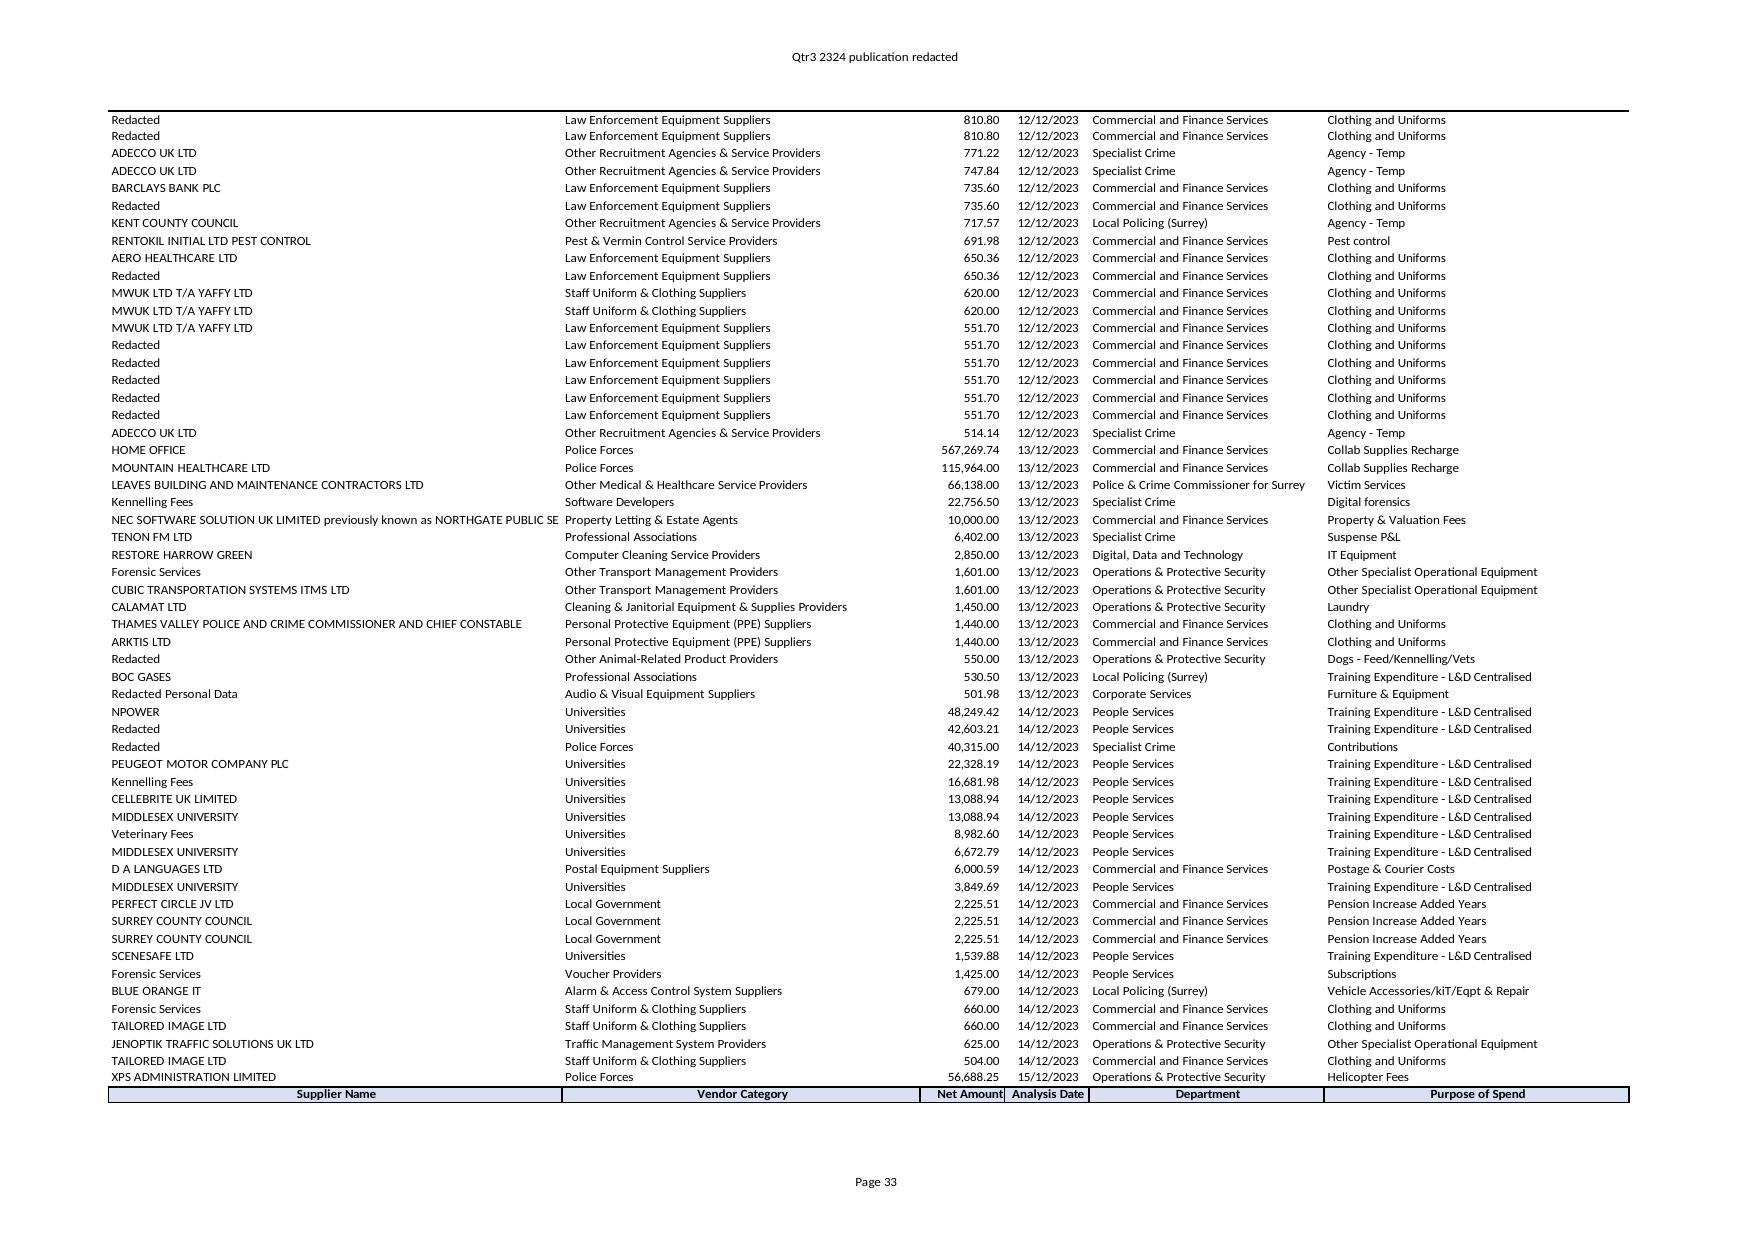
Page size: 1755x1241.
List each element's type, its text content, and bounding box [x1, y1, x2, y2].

table_cell Redacted [108, 721, 562, 739]
table_cell Other Animal-Related Product Providers [562, 652, 920, 669]
table_cell 10,000.00 [920, 512, 1004, 529]
table_header Supplier Name [109, 1088, 561, 1102]
table_cell 551.70 [920, 372, 1004, 390]
table_cell Kennelling Fees [108, 495, 562, 512]
table_cell 12/12/2023 [1004, 338, 1089, 355]
table_header Analysis Date [1005, 1088, 1088, 1102]
table_cell Helicopter Fees [1324, 1071, 1629, 1086]
table_cell Commercial and Finance Services [1089, 861, 1324, 879]
table_cell 66,138.00 [920, 477, 1004, 494]
table_cell 13/12/2023 [1004, 687, 1089, 704]
table_cell Laundry [1324, 599, 1629, 617]
table_cell Clothing and Uniforms [1324, 355, 1629, 372]
table_cell Local Government [562, 931, 920, 948]
table_cell 501.98 [920, 687, 1004, 704]
table_cell People Services [1089, 966, 1324, 983]
table_cell 13/12/2023 [1004, 495, 1089, 512]
table_cell Police Forces [562, 739, 920, 756]
table_cell People Services [1089, 949, 1324, 966]
table_cell Law Enforcement Equipment Suppliers [562, 355, 920, 372]
table_cell People Services [1089, 704, 1324, 721]
table_cell KENT COUNTY COUNCIL [108, 215, 562, 233]
table_cell Clothing and Uniforms [1324, 390, 1629, 407]
table_cell Clothing and Uniforms [1324, 268, 1629, 285]
table_cell 14/12/2023 [1004, 931, 1089, 948]
table_cell People Services [1089, 791, 1324, 809]
table_cell XPS ADMINISTRATION LIMITED [108, 1071, 562, 1086]
table_cell Redacted [108, 128, 562, 146]
table_cell 14/12/2023 [1004, 721, 1089, 739]
table_cell THAMES VALLEY POLICE AND CRIME COMMISSIONER AND CHIEF CONSTABLE [108, 617, 562, 634]
table_cell 810.80 [920, 128, 1004, 146]
table_cell Commercial and Finance Services [1089, 303, 1324, 320]
table_cell Law Enforcement Equipment Suppliers [562, 372, 920, 390]
table_cell Other Recruitment Agencies & Service Providers [562, 163, 920, 181]
table_cell Commercial and Finance Services [1089, 390, 1324, 407]
table_cell Furniture & Equipment [1324, 687, 1629, 704]
table_cell Universities [562, 809, 920, 826]
table_header Net Amount [921, 1088, 1004, 1102]
table_cell Audio & Visual Equipment Suppliers [562, 687, 920, 704]
table_cell 13/12/2023 [1004, 582, 1089, 599]
table_cell Law Enforcement Equipment Suppliers [562, 268, 920, 285]
table_cell 679.00 [920, 984, 1004, 1001]
table_cell 6,672.79 [920, 844, 1004, 861]
table_cell Training Expenditure - L&D Centralised [1324, 826, 1629, 844]
table_cell Commercial and Finance Services [1089, 512, 1324, 529]
table_cell 12/12/2023 [1004, 425, 1089, 442]
table_cell Police Forces [562, 1071, 920, 1086]
table_cell Redacted [108, 338, 562, 355]
table_cell Clothing and Uniforms [1324, 1001, 1629, 1018]
table_cell 12/12/2023 [1004, 181, 1089, 198]
table_cell 14/12/2023 [1004, 1018, 1089, 1036]
table_cell Training Expenditure - L&D Centralised [1324, 721, 1629, 739]
table_cell MOUNTAIN HEALTHCARE LTD [108, 460, 562, 477]
table_cell 14/12/2023 [1004, 826, 1089, 844]
table_cell JENOPTIK TRAFFIC SOLUTIONS UK LTD [108, 1036, 562, 1053]
table_cell 40,315.00 [920, 739, 1004, 756]
table_cell Training Expenditure - L&D Centralised [1324, 791, 1629, 809]
table_cell Commercial and Finance Services [1089, 1001, 1324, 1018]
table_cell HOME OFFICE [108, 442, 562, 460]
table_cell Pest control [1324, 233, 1629, 250]
table_cell 6,402.00 [920, 529, 1004, 547]
table_cell 1,450.00 [920, 599, 1004, 617]
table_cell 14/12/2023 [1004, 1036, 1089, 1053]
table_cell 12/12/2023 [1004, 268, 1089, 285]
table_cell 12/12/2023 [1004, 320, 1089, 337]
table_cell 650.36 [920, 250, 1004, 268]
table_cell Operations & Protective Security [1089, 652, 1324, 669]
table_cell Cleaning & Janitorial Equipment & Supplies Providers [562, 599, 920, 617]
table_cell Commercial and Finance Services [1089, 320, 1324, 337]
table_cell Commercial and Finance Services [1089, 442, 1324, 460]
table_cell 691.98 [920, 233, 1004, 250]
table_cell 14/12/2023 [1004, 914, 1089, 931]
table_cell Dogs - Feed/Kennelling/Vets [1324, 652, 1629, 669]
table_cell 14/12/2023 [1004, 879, 1089, 896]
table_cell 14/12/2023 [1004, 1001, 1089, 1018]
table_cell People Services [1089, 879, 1324, 896]
table_cell Commercial and Finance Services [1089, 128, 1324, 146]
table_cell 15/12/2023 [1004, 1071, 1089, 1086]
table_cell Local Government [562, 896, 920, 913]
table_cell BOC GASES [108, 669, 562, 687]
table_cell Law Enforcement Equipment Suppliers [562, 198, 920, 215]
table_cell CELLEBRITE UK LIMITED [108, 791, 562, 809]
table_cell 625.00 [920, 1036, 1004, 1053]
table_cell Collab Supplies Recharge [1324, 460, 1629, 477]
table_cell MIDDLESEX UNIVERSITY [108, 844, 562, 861]
table_cell MIDDLESEX UNIVERSITY [108, 809, 562, 826]
table_cell 14/12/2023 [1004, 739, 1089, 756]
table_cell People Services [1089, 844, 1324, 861]
table_cell Redacted [108, 372, 562, 390]
table_cell Specialist Crime [1089, 739, 1324, 756]
table_cell Clothing and Uniforms [1324, 634, 1629, 652]
table_cell 747.84 [920, 163, 1004, 181]
table_cell 2,850.00 [920, 547, 1004, 564]
table_cell Clothing and Uniforms [1324, 372, 1629, 390]
table_cell Specialist Crime [1089, 425, 1324, 442]
table_cell Commercial and Finance Services [1089, 268, 1324, 285]
table_cell 13/12/2023 [1004, 477, 1089, 494]
table_cell Law Enforcement Equipment Suppliers [562, 128, 920, 146]
table_cell Commercial and Finance Services [1089, 896, 1324, 913]
table_cell Staff Uniform & Clothing Suppliers [562, 285, 920, 303]
table_cell Property Letting & Estate Agents [562, 512, 920, 529]
table_cell Suspense P&L [1324, 529, 1629, 547]
table_cell 48,249.42 [920, 704, 1004, 721]
table_cell Training Expenditure - L&D Centralised [1324, 756, 1629, 774]
table_cell TENON FM LTD [108, 529, 562, 547]
table_cell SURREY COUNTY COUNCIL [108, 931, 562, 948]
table_cell 12/12/2023 [1004, 146, 1089, 163]
table_cell Redacted [108, 268, 562, 285]
table_cell 551.70 [920, 320, 1004, 337]
table_cell Commercial and Finance Services [1089, 285, 1324, 303]
table_cell 6,000.59 [920, 861, 1004, 879]
table_cell Clothing and Uniforms [1324, 128, 1629, 146]
table_cell Universities [562, 879, 920, 896]
table_cell Clothing and Uniforms [1324, 320, 1629, 337]
table_cell Agency - Temp [1324, 425, 1629, 442]
table_cell Software Developers [562, 495, 920, 512]
table_cell 115,964.00 [920, 460, 1004, 477]
table_cell 13,088.94 [920, 791, 1004, 809]
table_cell Operations & Protective Security [1089, 1071, 1324, 1086]
table_cell 717.57 [920, 215, 1004, 233]
table_cell Universities [562, 756, 920, 774]
table_cell Agency - Temp [1324, 215, 1629, 233]
table_cell ADECCO UK LTD [108, 146, 562, 163]
table_cell Other Recruitment Agencies & Service Providers [562, 215, 920, 233]
table_cell 2,225.51 [920, 896, 1004, 913]
table_cell 14/12/2023 [1004, 966, 1089, 983]
table_cell Clothing and Uniforms [1324, 1018, 1629, 1036]
table_cell Vehicle Accessories/kiT/Eqpt & Repair [1324, 984, 1629, 1001]
table_cell Clothing and Uniforms [1324, 285, 1629, 303]
table_cell Universities [562, 774, 920, 791]
table_cell 12/12/2023 [1004, 303, 1089, 320]
table_cell Commercial and Finance Services [1089, 1053, 1324, 1071]
table_cell Commercial and Finance Services [1089, 355, 1324, 372]
table_cell Redacted [108, 390, 562, 407]
table_cell NPOWER [108, 704, 562, 721]
table_cell Local Policing (Surrey) [1089, 215, 1324, 233]
table_header Department [1090, 1088, 1323, 1102]
table_cell Clothing and Uniforms [1324, 1053, 1629, 1071]
table_cell 504.00 [920, 1053, 1004, 1071]
table_cell Subscriptions [1324, 966, 1629, 983]
table_cell Commercial and Finance Services [1089, 198, 1324, 215]
table_cell 13/12/2023 [1004, 617, 1089, 634]
table_cell Staff Uniform & Clothing Suppliers [562, 1018, 920, 1036]
table_cell 551.70 [920, 407, 1004, 425]
table_cell Redacted [108, 739, 562, 756]
table_cell 1,601.00 [920, 564, 1004, 582]
table_cell Other Specialist Operational Equipment [1324, 582, 1629, 599]
table_cell 735.60 [920, 198, 1004, 215]
table_cell Professional Associations [562, 669, 920, 687]
table_cell Clothing and Uniforms [1324, 198, 1629, 215]
table_cell PERFECT CIRCLE JV LTD [108, 896, 562, 913]
table_cell Operations & Protective Security [1089, 1036, 1324, 1053]
table_cell Clothing and Uniforms [1324, 407, 1629, 425]
table_cell 14/12/2023 [1004, 1053, 1089, 1071]
table_cell Specialist Crime [1089, 146, 1324, 163]
table_cell 551.70 [920, 338, 1004, 355]
table_cell 13/12/2023 [1004, 652, 1089, 669]
table_cell 771.22 [920, 146, 1004, 163]
table_cell 14/12/2023 [1004, 861, 1089, 879]
table_cell Redacted Personal Data [108, 687, 562, 704]
table_cell People Services [1089, 826, 1324, 844]
table_cell Staff Uniform & Clothing Suppliers [562, 1053, 920, 1071]
table_cell Specialist Crime [1089, 163, 1324, 181]
table_cell 13/12/2023 [1004, 669, 1089, 687]
table_cell Commercial and Finance Services [1089, 407, 1324, 425]
table_cell TAILORED IMAGE LTD [108, 1018, 562, 1036]
table_cell 660.00 [920, 1018, 1004, 1036]
table_cell Postage & Courier Costs [1324, 861, 1629, 879]
table_cell 14/12/2023 [1004, 791, 1089, 809]
table_cell Professional Associations [562, 529, 920, 547]
table_cell RESTORE HARROW GREEN [108, 547, 562, 564]
table_cell Corporate Services [1089, 687, 1324, 704]
table_cell 551.70 [920, 355, 1004, 372]
table_cell 530.50 [920, 669, 1004, 687]
table_cell 1,601.00 [920, 582, 1004, 599]
table_cell Clothing and Uniforms [1324, 181, 1629, 198]
table_cell Other Recruitment Agencies & Service Providers [562, 146, 920, 163]
table_cell 13/12/2023 [1004, 634, 1089, 652]
table_cell Local Policing (Surrey) [1089, 984, 1324, 1001]
table_cell 2,225.51 [920, 914, 1004, 931]
table_cell Commercial and Finance Services [1089, 1018, 1324, 1036]
table_cell 14/12/2023 [1004, 809, 1089, 826]
table_cell Forensic Services [108, 966, 562, 983]
table_cell Kennelling Fees [108, 774, 562, 791]
table_cell Digital, Data and Technology [1089, 547, 1324, 564]
table_cell Clothing and Uniforms [1324, 617, 1629, 634]
table_cell 620.00 [920, 285, 1004, 303]
table_cell Local Government [562, 914, 920, 931]
table_cell People Services [1089, 756, 1324, 774]
table_cell RENTOKIL INITIAL LTD PEST CONTROL [108, 233, 562, 250]
table_cell Training Expenditure - L&D Centralised [1324, 704, 1629, 721]
table_cell Veterinary Fees [108, 826, 562, 844]
table_cell 13/12/2023 [1004, 547, 1089, 564]
table_cell 14/12/2023 [1004, 774, 1089, 791]
table_cell Voucher Providers [562, 966, 920, 983]
table_cell Operations & Protective Security [1089, 582, 1324, 599]
table_cell Redacted [108, 355, 562, 372]
table_cell 660.00 [920, 1001, 1004, 1018]
table_cell 14/12/2023 [1004, 704, 1089, 721]
table_cell 514.14 [920, 425, 1004, 442]
table_cell BLUE ORANGE IT [108, 984, 562, 1001]
table_cell Other Medical & Healthcare Service Providers [562, 477, 920, 494]
table_cell Local Policing (Surrey) [1089, 669, 1324, 687]
table_cell 12/12/2023 [1004, 250, 1089, 268]
table_cell ADECCO UK LTD [108, 425, 562, 442]
table_cell Pension Increase Added Years [1324, 914, 1629, 931]
table_cell SURREY COUNTY COUNCIL [108, 914, 562, 931]
table_cell 42,603.21 [920, 721, 1004, 739]
table_cell 13/12/2023 [1004, 529, 1089, 547]
table_cell Training Expenditure - L&D Centralised [1324, 949, 1629, 966]
table_cell Commercial and Finance Services [1089, 233, 1324, 250]
table_cell Police Forces [562, 442, 920, 460]
table_cell Computer Cleaning Service Providers [562, 547, 920, 564]
table_cell MWUK LTD T/A YAFFY LTD [108, 303, 562, 320]
table_cell Personal Protective Equipment (PPE) Suppliers [562, 617, 920, 634]
table_cell BARCLAYS BANK PLC [108, 181, 562, 198]
table_cell 620.00 [920, 303, 1004, 320]
table_cell Law Enforcement Equipment Suppliers [562, 250, 920, 268]
table_cell Specialist Crime [1089, 529, 1324, 547]
table_cell Universities [562, 721, 920, 739]
table_cell 13,088.94 [920, 809, 1004, 826]
table_cell 1,539.88 [920, 949, 1004, 966]
table_cell NEC SOFTWARE SOLUTION UK LIMITED previously known as NORTHGATE PUBLIC SE [108, 512, 562, 529]
table_cell Other Transport Management Providers [562, 582, 920, 599]
table_cell 810.80 [920, 112, 1004, 128]
table_cell 3,849.69 [920, 879, 1004, 896]
table_cell 13/12/2023 [1004, 512, 1089, 529]
table_cell CALAMAT LTD [108, 599, 562, 617]
table_cell Other Specialist Operational Equipment [1324, 564, 1629, 582]
table_cell 12/12/2023 [1004, 128, 1089, 146]
table_cell Pension Increase Added Years [1324, 896, 1629, 913]
table_cell MWUK LTD T/A YAFFY LTD [108, 320, 562, 337]
table_header Purpose of Spend [1325, 1088, 1628, 1102]
table_cell Universities [562, 949, 920, 966]
table_cell Commercial and Finance Services [1089, 617, 1324, 634]
table_cell Personal Protective Equipment (PPE) Suppliers [562, 634, 920, 652]
table_cell 12/12/2023 [1004, 285, 1089, 303]
table_cell Other Specialist Operational Equipment [1324, 1036, 1629, 1053]
table_cell Law Enforcement Equipment Suppliers [562, 181, 920, 198]
table_header Vendor Category [563, 1088, 919, 1102]
table_cell 12/12/2023 [1004, 233, 1089, 250]
table_cell 12/12/2023 [1004, 407, 1089, 425]
table_cell Operations & Protective Security [1089, 599, 1324, 617]
table_cell People Services [1089, 721, 1324, 739]
table_cell Commercial and Finance Services [1089, 250, 1324, 268]
table_cell Postal Equipment Suppliers [562, 861, 920, 879]
table_cell 13/12/2023 [1004, 460, 1089, 477]
table_cell 12/12/2023 [1004, 112, 1089, 128]
table_cell 1,440.00 [920, 634, 1004, 652]
table_cell Training Expenditure - L&D Centralised [1324, 809, 1629, 826]
table_cell 735.60 [920, 181, 1004, 198]
table_cell Victim Services [1324, 477, 1629, 494]
table_cell Commercial and Finance Services [1089, 460, 1324, 477]
table_cell Law Enforcement Equipment Suppliers [562, 390, 920, 407]
table_cell Redacted [108, 198, 562, 215]
table_cell Specialist Crime [1089, 495, 1324, 512]
table_cell Property & Valuation Fees [1324, 512, 1629, 529]
table_cell 650.36 [920, 268, 1004, 285]
table_cell 14/12/2023 [1004, 949, 1089, 966]
table_cell AERO HEALTHCARE LTD [108, 250, 562, 268]
table_cell PEUGEOT MOTOR COMPANY PLC [108, 756, 562, 774]
table_cell Digital forensics [1324, 495, 1629, 512]
table_cell IT Equipment [1324, 547, 1629, 564]
table_cell Other Transport Management Providers [562, 564, 920, 582]
table_cell 14/12/2023 [1004, 844, 1089, 861]
table_cell 12/12/2023 [1004, 372, 1089, 390]
table_cell Universities [562, 704, 920, 721]
table_cell 2,225.51 [920, 931, 1004, 948]
table_cell 8,982.60 [920, 826, 1004, 844]
table_cell 13/12/2023 [1004, 442, 1089, 460]
table_cell 12/12/2023 [1004, 163, 1089, 181]
table_cell Police Forces [562, 460, 920, 477]
table_cell MWUK LTD T/A YAFFY LTD [108, 285, 562, 303]
table_cell Law Enforcement Equipment Suppliers [562, 112, 920, 128]
table_cell Forensic Services [108, 1001, 562, 1018]
table_cell Pest & Vermin Control Service Providers [562, 233, 920, 250]
table_cell Training Expenditure - L&D Centralised [1324, 669, 1629, 687]
table_cell Redacted [108, 652, 562, 669]
table_cell Forensic Services [108, 564, 562, 582]
table_cell Operations & Protective Security [1089, 564, 1324, 582]
table_cell 13/12/2023 [1004, 564, 1089, 582]
table_cell 14/12/2023 [1004, 984, 1089, 1001]
table_cell 12/12/2023 [1004, 355, 1089, 372]
table_cell 14/12/2023 [1004, 896, 1089, 913]
table_cell Training Expenditure - L&D Centralised [1324, 844, 1629, 861]
table_cell 14/12/2023 [1004, 756, 1089, 774]
table_cell Commercial and Finance Services [1089, 914, 1324, 931]
table_cell Commercial and Finance Services [1089, 372, 1324, 390]
table_cell 22,328.19 [920, 756, 1004, 774]
table_cell 550.00 [920, 652, 1004, 669]
table_cell MIDDLESEX UNIVERSITY [108, 879, 562, 896]
table_cell 12/12/2023 [1004, 198, 1089, 215]
table_cell SCENESAFE LTD [108, 949, 562, 966]
table_cell 56,688.25 [920, 1071, 1004, 1086]
table_cell Universities [562, 791, 920, 809]
table_cell Agency - Temp [1324, 163, 1629, 181]
table_cell 12/12/2023 [1004, 215, 1089, 233]
table_cell Clothing and Uniforms [1324, 250, 1629, 268]
table_cell CUBIC TRANSPORTATION SYSTEMS ITMS LTD [108, 582, 562, 599]
table_cell Clothing and Uniforms [1324, 338, 1629, 355]
table_cell Clothing and Uniforms [1324, 112, 1629, 128]
table_cell 22,756.50 [920, 495, 1004, 512]
table_cell Contributions [1324, 739, 1629, 756]
table_cell Pension Increase Added Years [1324, 931, 1629, 948]
table_cell 1,425.00 [920, 966, 1004, 983]
table_cell 12/12/2023 [1004, 390, 1089, 407]
table_cell ARKTIS LTD [108, 634, 562, 652]
table_cell D A LANGUAGES LTD [108, 861, 562, 879]
table_cell 16,681.98 [920, 774, 1004, 791]
table_cell Commercial and Finance Services [1089, 181, 1324, 198]
table_cell Commercial and Finance Services [1089, 634, 1324, 652]
table_cell Law Enforcement Equipment Suppliers [562, 320, 920, 337]
table_cell Universities [562, 844, 920, 861]
table_cell 551.70 [920, 390, 1004, 407]
table_cell Training Expenditure - L&D Centralised [1324, 774, 1629, 791]
table_cell Traffic Management System Providers [562, 1036, 920, 1053]
table_cell Police & Crime Commissioner for Surrey [1089, 477, 1324, 494]
table_cell LEAVES BUILDING AND MAINTENANCE CONTRACTORS LTD [108, 477, 562, 494]
table_cell Commercial and Finance Services [1089, 338, 1324, 355]
table_cell Clothing and Uniforms [1324, 303, 1629, 320]
table_cell Agency - Temp [1324, 146, 1629, 163]
table_cell Redacted [108, 407, 562, 425]
table_cell Staff Uniform & Clothing Suppliers [562, 1001, 920, 1018]
table_cell People Services [1089, 809, 1324, 826]
table_cell Other Recruitment Agencies & Service Providers [562, 425, 920, 442]
table_cell ADECCO UK LTD [108, 163, 562, 181]
table_cell Law Enforcement Equipment Suppliers [562, 407, 920, 425]
table_cell Staff Uniform & Clothing Suppliers [562, 303, 920, 320]
table_cell 13/12/2023 [1004, 599, 1089, 617]
table_cell Alarm & Access Control System Suppliers [562, 984, 920, 1001]
table_cell Commercial and Finance Services [1089, 931, 1324, 948]
table_cell TAILORED IMAGE LTD [108, 1053, 562, 1071]
table_cell Law Enforcement Equipment Suppliers [562, 338, 920, 355]
table_cell 567,269.74 [920, 442, 1004, 460]
table_cell Collab Supplies Recharge [1324, 442, 1629, 460]
table_cell Commercial and Finance Services [1089, 112, 1324, 128]
table_cell Training Expenditure - L&D Centralised [1324, 879, 1629, 896]
table_cell Redacted [108, 112, 562, 128]
table_cell 1,440.00 [920, 617, 1004, 634]
table_cell People Services [1089, 774, 1324, 791]
table_cell Universities [562, 826, 920, 844]
